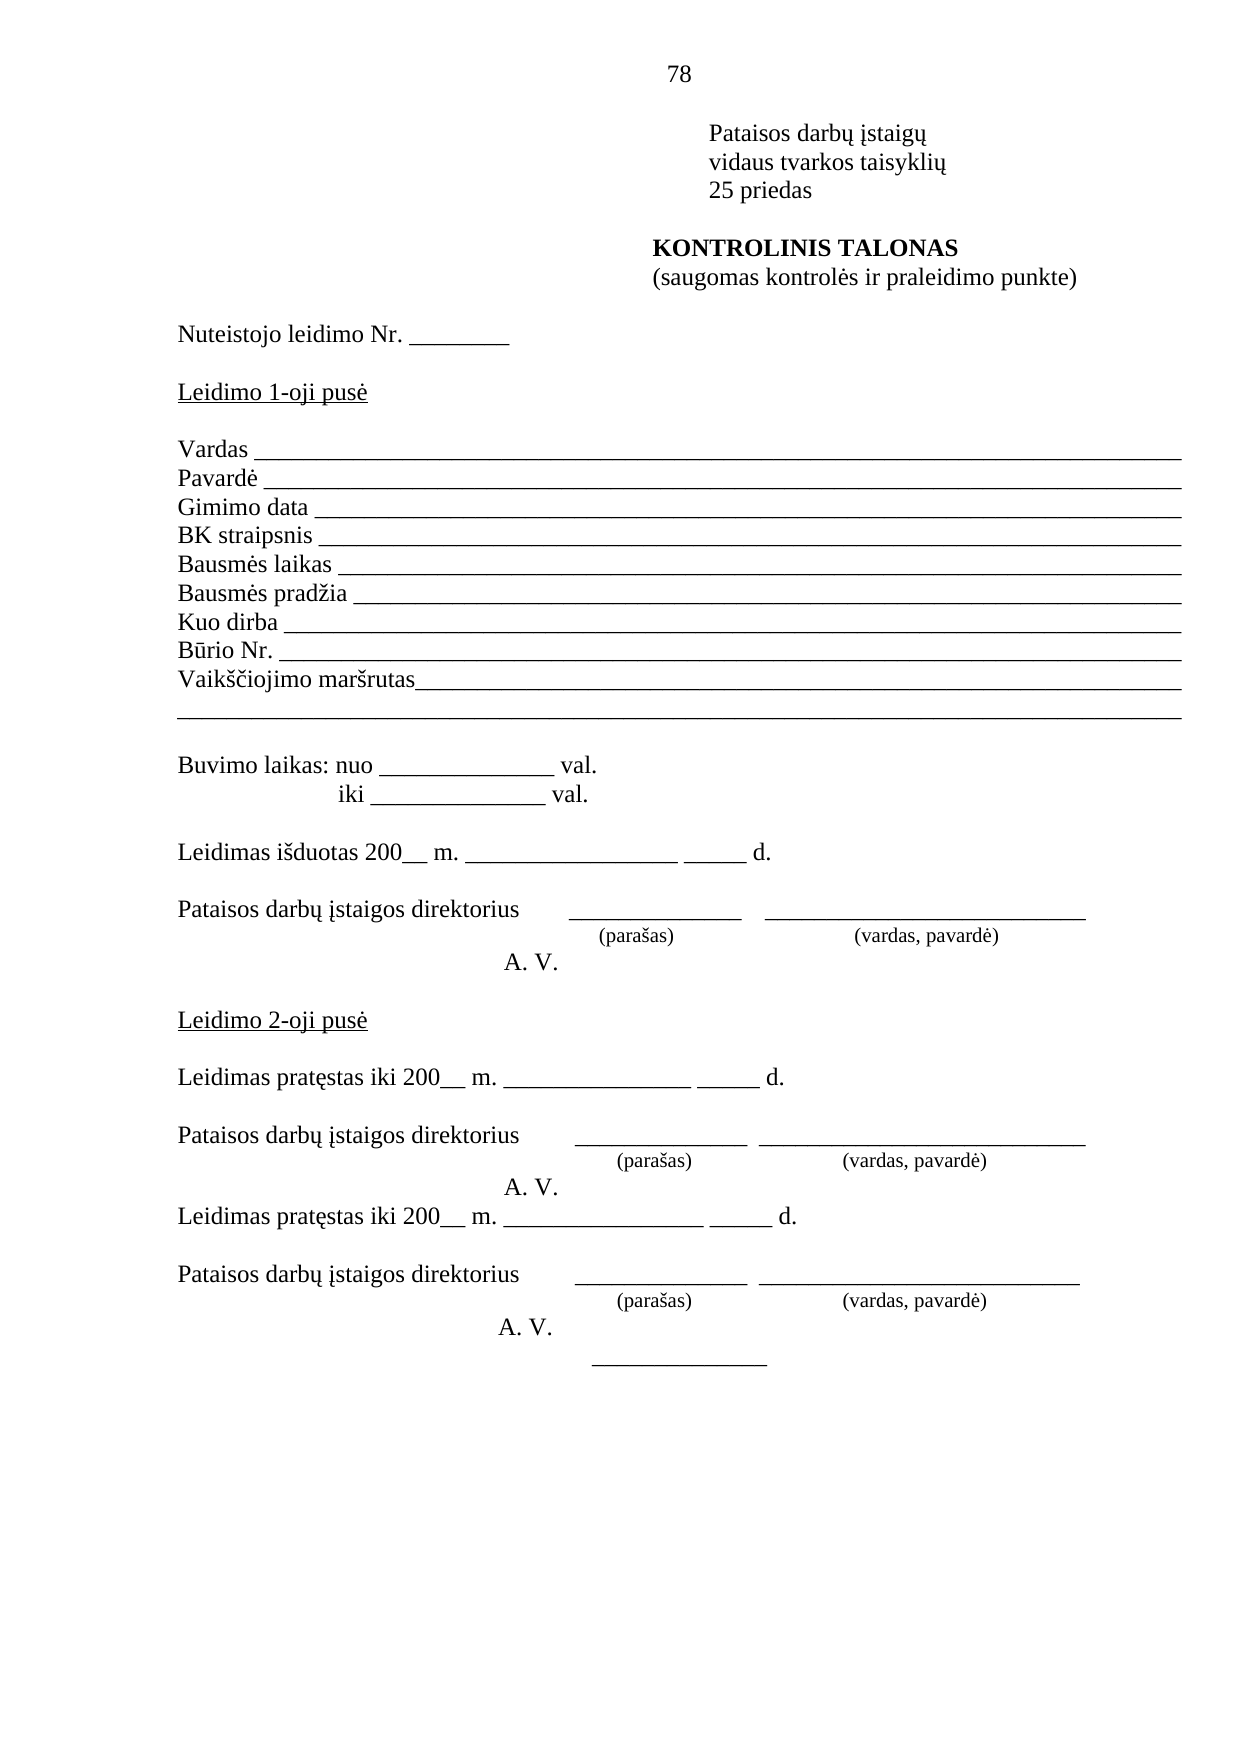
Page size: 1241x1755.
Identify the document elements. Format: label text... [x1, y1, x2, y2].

text ______________ [177, 1340, 1181, 1369]
text Būrio Nr. [177, 636, 1181, 664]
text Vardas [177, 434, 1181, 463]
text A. V. [177, 947, 1181, 976]
text Leidimas pratęstas iki 200__ m. ________________ _____ d. [177, 1201, 1181, 1230]
text Gimimo data [177, 492, 1181, 521]
text A. V. [177, 1312, 1181, 1340]
text Pataisos darbų įstaigos direktorius [177, 1120, 1181, 1148]
text BK straipsnis [177, 521, 1181, 549]
text (saugomas kontrolės ir praleidimo punkte) [177, 262, 1181, 291]
text (parašas) (vardas, pavardė) [177, 1287, 1181, 1312]
text KONTROLINIS TALONAS [177, 233, 1181, 262]
text Bausmės pradžia [177, 578, 1181, 607]
text Pavardė [177, 463, 1181, 492]
text Bausmės laikas [177, 549, 1181, 578]
text Leidimas išduotas 200__ m. _________________ _____ d. [177, 837, 1181, 866]
text Kuo dirba [177, 607, 1181, 636]
text A. V. [177, 1172, 1181, 1201]
text Leidimo 1-oji pusė [177, 377, 1181, 406]
text vidaus tvarkos taisyklių [177, 147, 1181, 176]
text iki ______________ val. [177, 779, 1181, 808]
text 25 priedas [177, 176, 1181, 204]
text Buvimo laikas: nuo ______________ val. [177, 751, 1181, 779]
text Pataisos darbų įstaigos direktorius [177, 894, 1181, 923]
text (parašas) (vardas, pavardė) [177, 923, 1181, 947]
text Nuteistojo leidimo Nr. ________ [177, 319, 1181, 348]
text Leidimas pratęstas iki 200__ m. _______________ _____ d. [177, 1062, 1181, 1091]
text Pataisos darbų įstaigos direktorius [177, 1259, 1181, 1287]
text Pataisos darbų įstaigų [709, 118, 1181, 147]
text (parašas) (vardas, pavardė) [177, 1148, 1181, 1172]
text Leidimo 2-oji pusė [177, 1005, 1181, 1033]
text Vaikščiojimo maršrutas [177, 664, 1181, 693]
